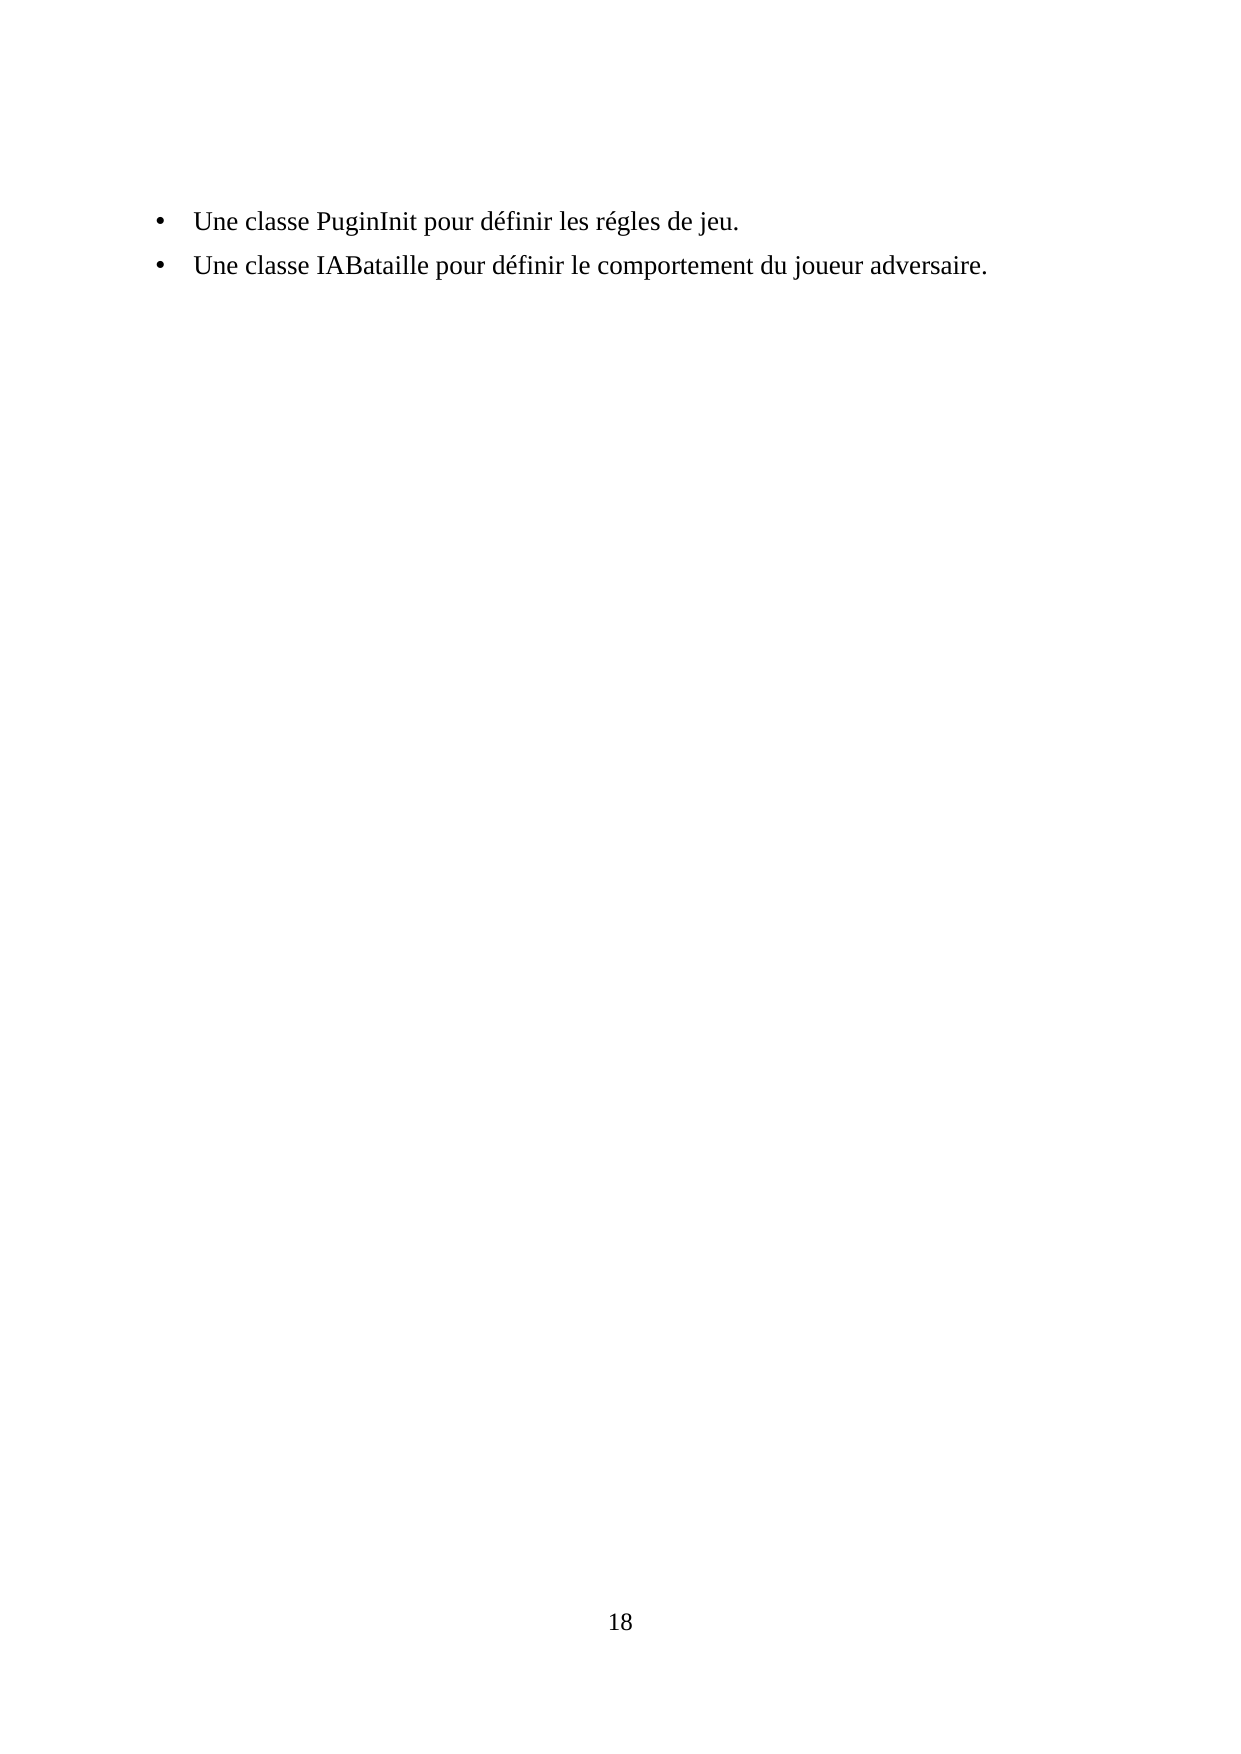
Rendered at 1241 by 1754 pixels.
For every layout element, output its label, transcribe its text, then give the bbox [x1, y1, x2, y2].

list Une classe PuginInit pour définir les régles de jeu. [156, 205, 1122, 236]
list Une classe IABataille pour définir le comportement du joueur adversaire. [156, 249, 1122, 280]
